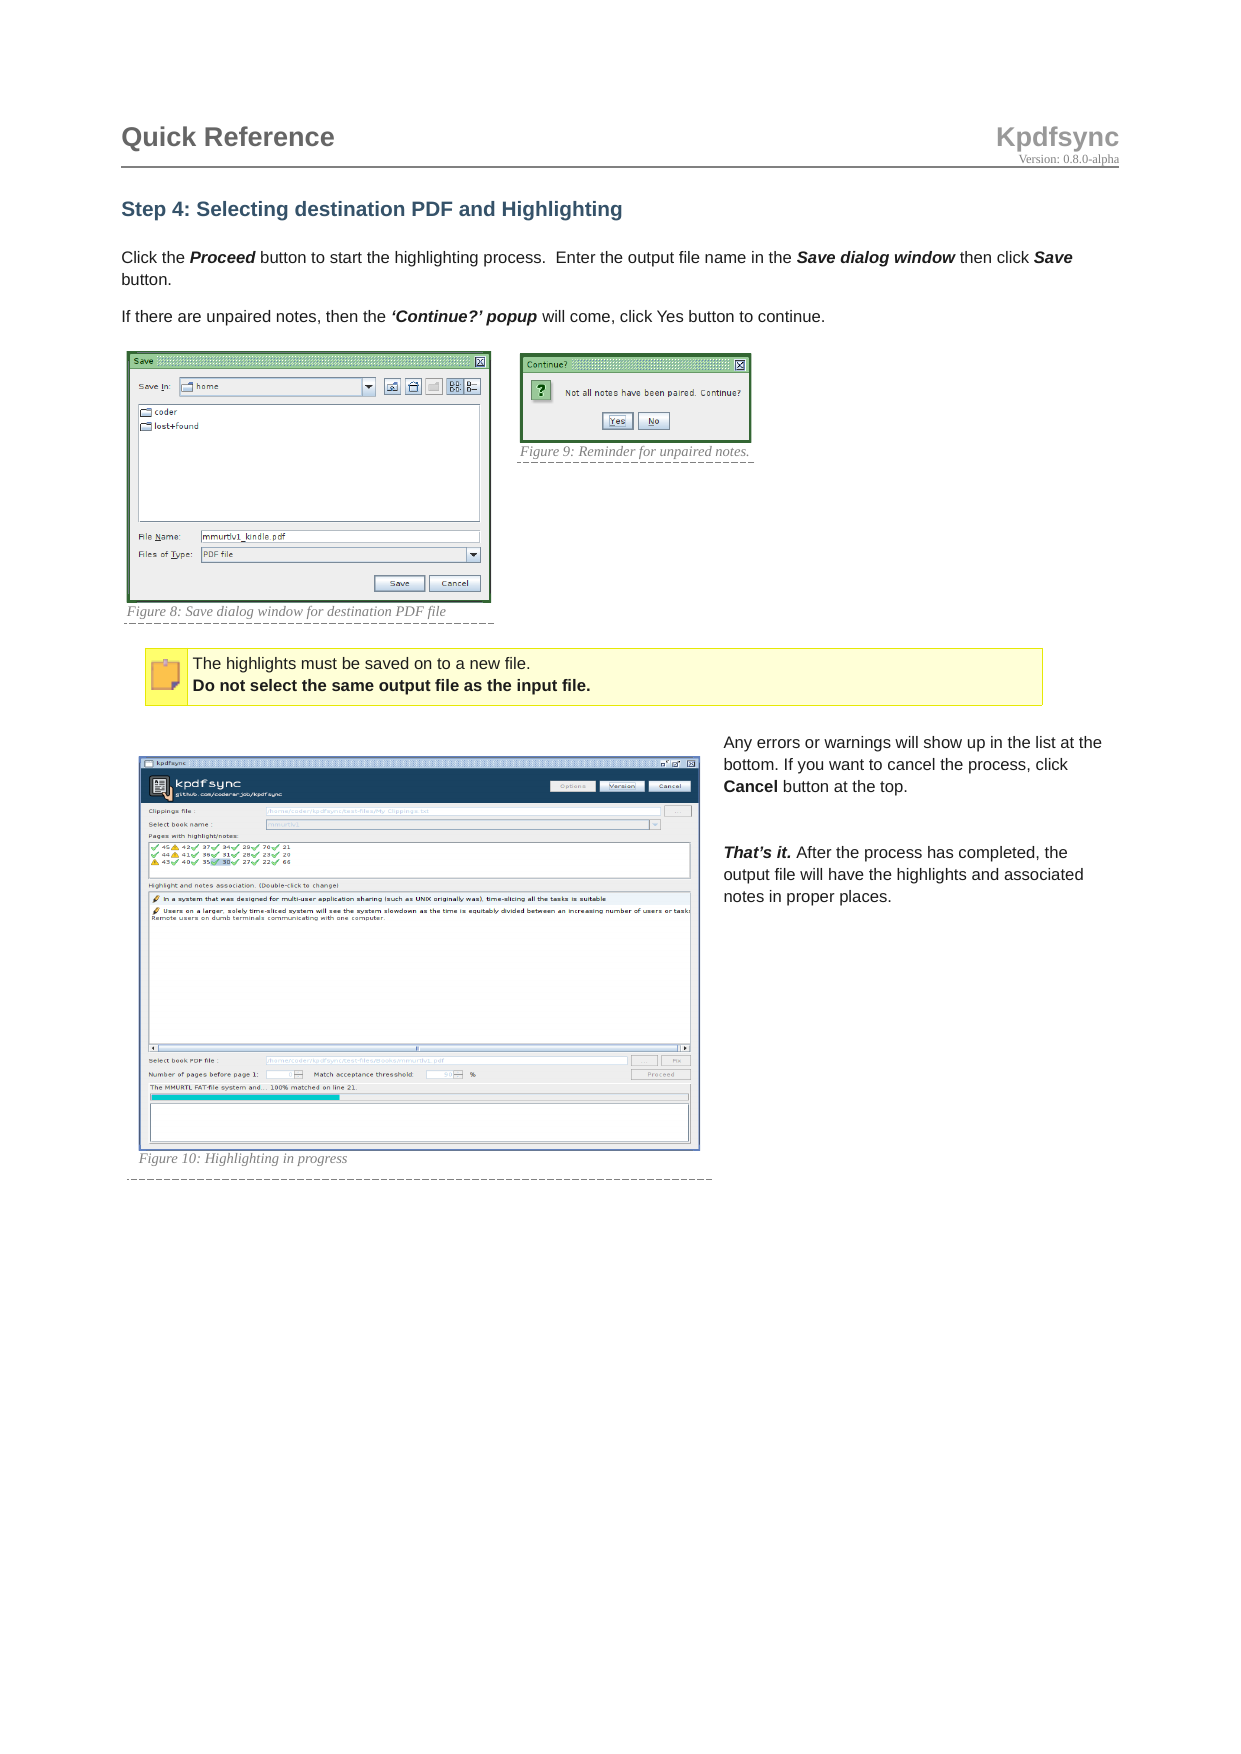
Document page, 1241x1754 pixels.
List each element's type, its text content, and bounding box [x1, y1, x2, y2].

text Figure 9: Reminder for unpaired notes. [520, 443, 751, 459]
picture [138, 756, 701, 1151]
picture [150, 659, 182, 690]
text Figure 8: Save dialog window for destination PDF file [127, 603, 491, 620]
text Click the Proceed button to start the highlighting process. Enter the output file name in the Save dialog window then click Save button. [121, 248, 1119, 289]
table_header [146, 649, 187, 705]
picture [126, 351, 492, 603]
table_header [121, 727, 718, 1185]
subtitle Step 4: Selecting destination PDF and Highlighting [121, 197, 1119, 221]
table_header Any errors or warnings will show up in the list at the bottom. If you want to cancel the process, click Cancel button at the top. That’s it. After the process has completed, the output file will have the highlights and associated notes in proper places. [718, 727, 1119, 1185]
text If there are unpaired notes, then the ‘Continue?’ popup will come, click Yes button to continue. [121, 307, 1119, 326]
table_header The highlights must be saved on to a new file. Do not select the same output file as the input file. [188, 649, 1042, 705]
picture [519, 353, 752, 443]
